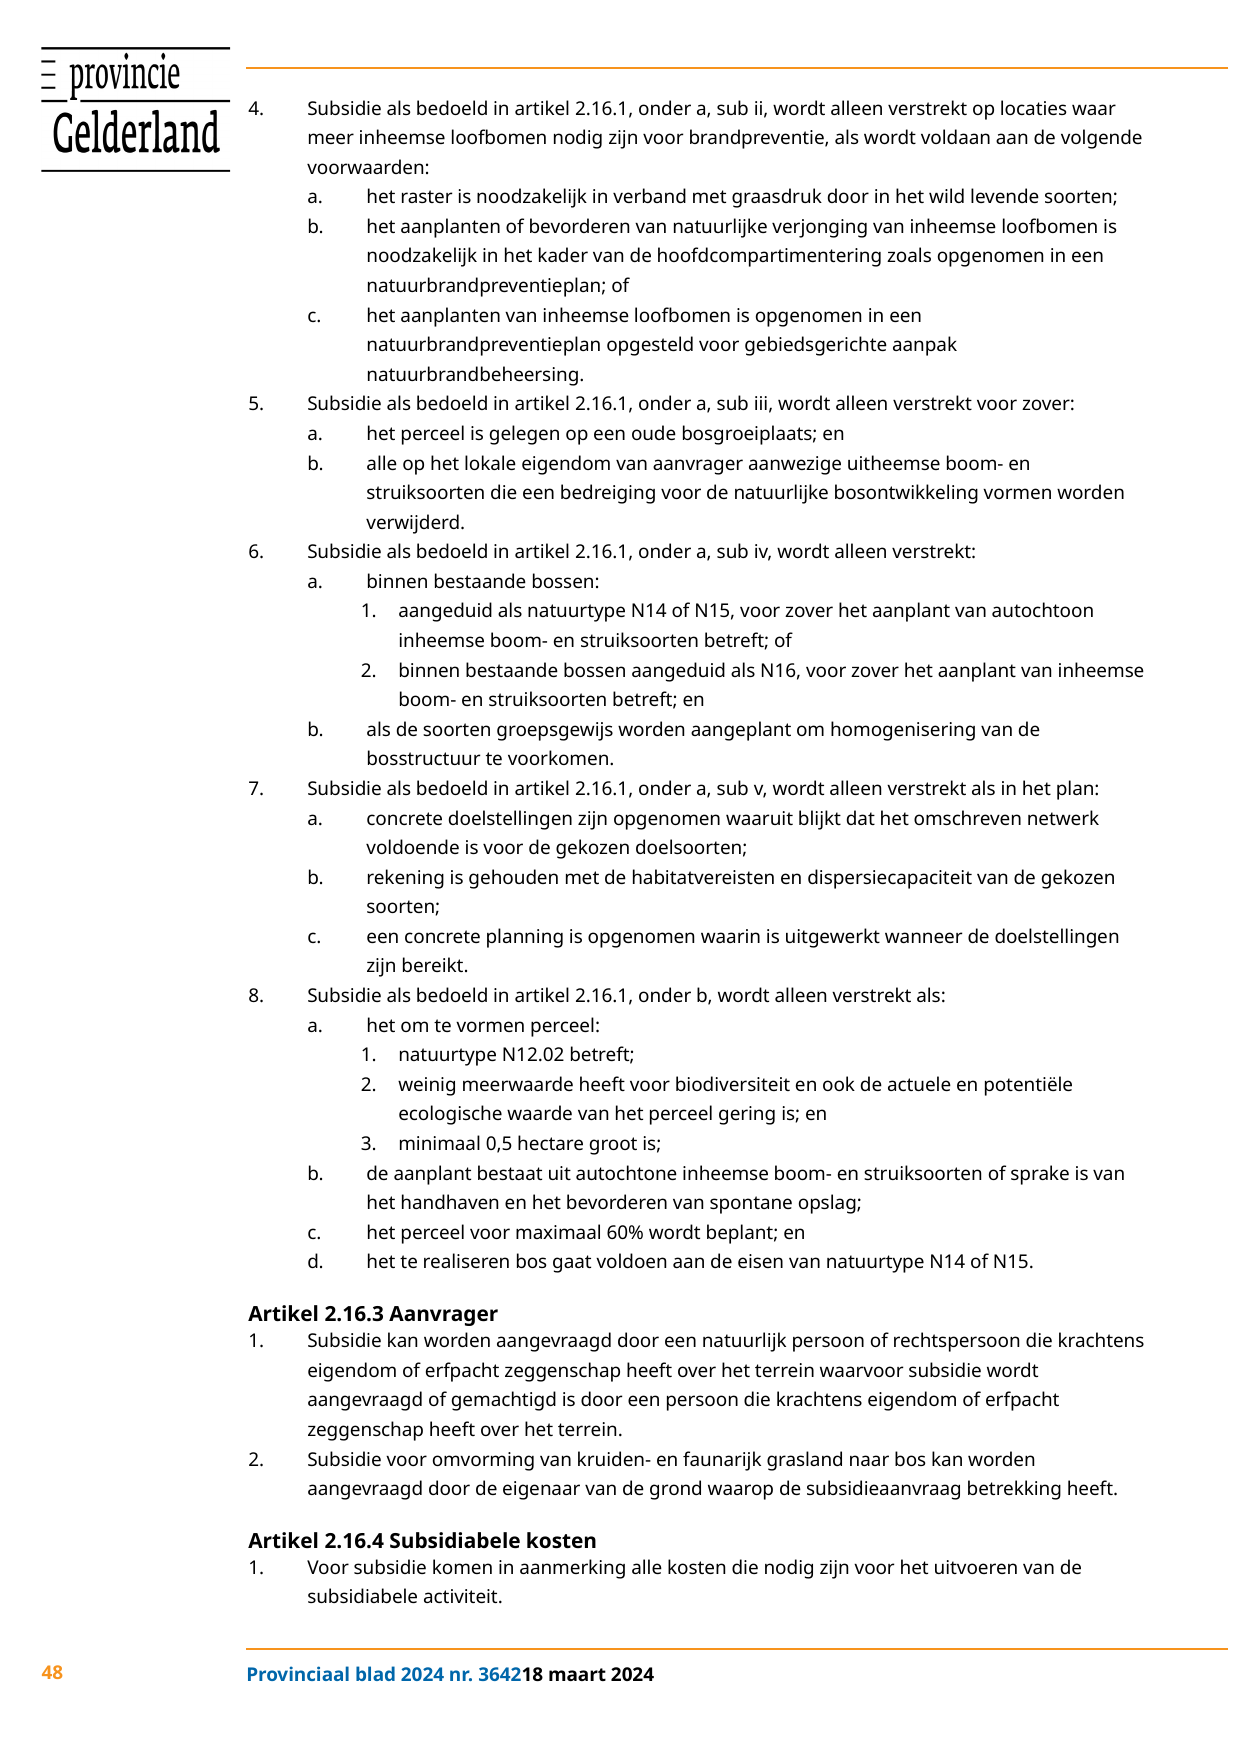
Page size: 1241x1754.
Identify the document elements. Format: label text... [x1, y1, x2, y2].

list het aanplanten of bevorderen van natuurlijke verjonging van inheemse loofbomen is noodzakelijk in het kader van de hoofdcompartimentering zoals opgenomen in een natuurbrandpreventieplan; of [307, 213, 1152, 298]
list het te realiseren bos gaat voldoen aan de eisen van natuurtype N14 of N15. [307, 1248, 1152, 1274]
list Subsidie als bedoeld in artikel 2.16.1, onder a, sub v, wordt alleen verstrekt als in het plan: [248, 775, 1152, 801]
list als de soorten groepsgewijs worden aangeplant om homogenisering van de bosstructuur te voorkomen. [307, 716, 1152, 771]
list Subsidie als bedoeld in artikel 2.16.1, onder b, wordt alleen verstrekt als: [248, 982, 1152, 1008]
list het aanplanten van inheemse loofbomen is opgenomen in een natuurbrandpreventieplan opgesteld voor gebiedsgerichte aanpak natuurbrandbeheersing. [307, 302, 1152, 387]
list Subsidie als bedoeld in artikel 2.16.1, onder a, sub ii, wordt alleen verstrekt op locaties waar meer inheemse loofbomen nodig zijn voor brandpreventie, als wordt voldaan aan de volgende voorwaarden: [248, 95, 1152, 180]
list het raster is noodzakelijk in verband met graasdruk door in het wild levende soorten; [307, 183, 1152, 209]
list alle op het lokale eigendom van aanvrager aanwezige uitheemse boom- en struiksoorten die een bedreiging voor de natuurlijke bosontwikkeling vormen worden verwijderd. [307, 450, 1152, 535]
picture [41, 47, 231, 172]
list aangeduid als natuurtype N14 of N15, voor zover het aanplant van autochtoon inheemse boom- en struiksoorten betreft; of [361, 598, 1152, 653]
list Subsidie als bedoeld in artikel 2.16.1, onder a, sub iii, wordt alleen verstrekt voor zover: [248, 391, 1152, 416]
list weinig meerwaarde heeft voor biodiversiteit en ook de actuele en potentiële ecologische waarde van het perceel gering is; en [361, 1071, 1152, 1126]
list concrete doelstellingen zijn opgenomen waaruit blijkt dat het omschreven netwerk voldoende is voor de gekozen doelsoorten; [307, 805, 1152, 860]
list natuurtype N12.02 betreft; [361, 1041, 1152, 1067]
list Subsidie kan worden aangevraagd door een natuurlijk persoon of rechtspersoon die krachtens eigendom of erfpacht zeggenschap heeft over het terrein waarvoor subsidie wordt aangevraagd of gemachtigd is door een persoon die krachtens eigendom of erfpacht zeggenschap heeft over het terrein. [248, 1327, 1152, 1442]
list het perceel is gelegen op een oude bosgroeiplaats; en [307, 420, 1152, 446]
list binnen bestaande bossen: [307, 568, 1152, 594]
list de aanplant bestaat uit autochtone inheemse boom- en struiksoorten of sprake is van het handhaven en het bevorderen van spontane opslag; [307, 1160, 1152, 1215]
list minimaal 0,5 hectare groot is; [361, 1130, 1152, 1156]
text Artikel 2.16.4 Subsidiabele kosten [248, 1526, 1152, 1554]
list Subsidie voor omvorming van kruiden- en faunarijk grasland naar bos kan worden aangevraagd door de eigenaar van de grond waarop de subsidieaanvraag betrekking heeft. [248, 1446, 1152, 1501]
list het perceel voor maximaal 60% wordt beplant; en [307, 1219, 1152, 1245]
list binnen bestaande bossen aangeduid als N16, voor zover het aanplant van inheemse boom- en struiksoorten betreft; en [361, 657, 1152, 712]
list Subsidie als bedoeld in artikel 2.16.1, onder a, sub iv, wordt alleen verstrekt: [248, 538, 1152, 564]
list Voor subsidie komen in aanmerking alle kosten die nodig zijn voor het uitvoeren van de subsidiabele activiteit. [248, 1554, 1152, 1609]
text Artikel 2.16.3 Aanvrager [248, 1299, 1152, 1327]
list een concrete planning is opgenomen waarin is uitgewerkt wanneer de doelstellingen zijn bereikt. [307, 923, 1152, 978]
list het om te vormen perceel: [307, 1012, 1152, 1038]
list rekening is gehouden met de habitatvereisten en dispersiecapaciteit van de gekozen soorten; [307, 864, 1152, 919]
